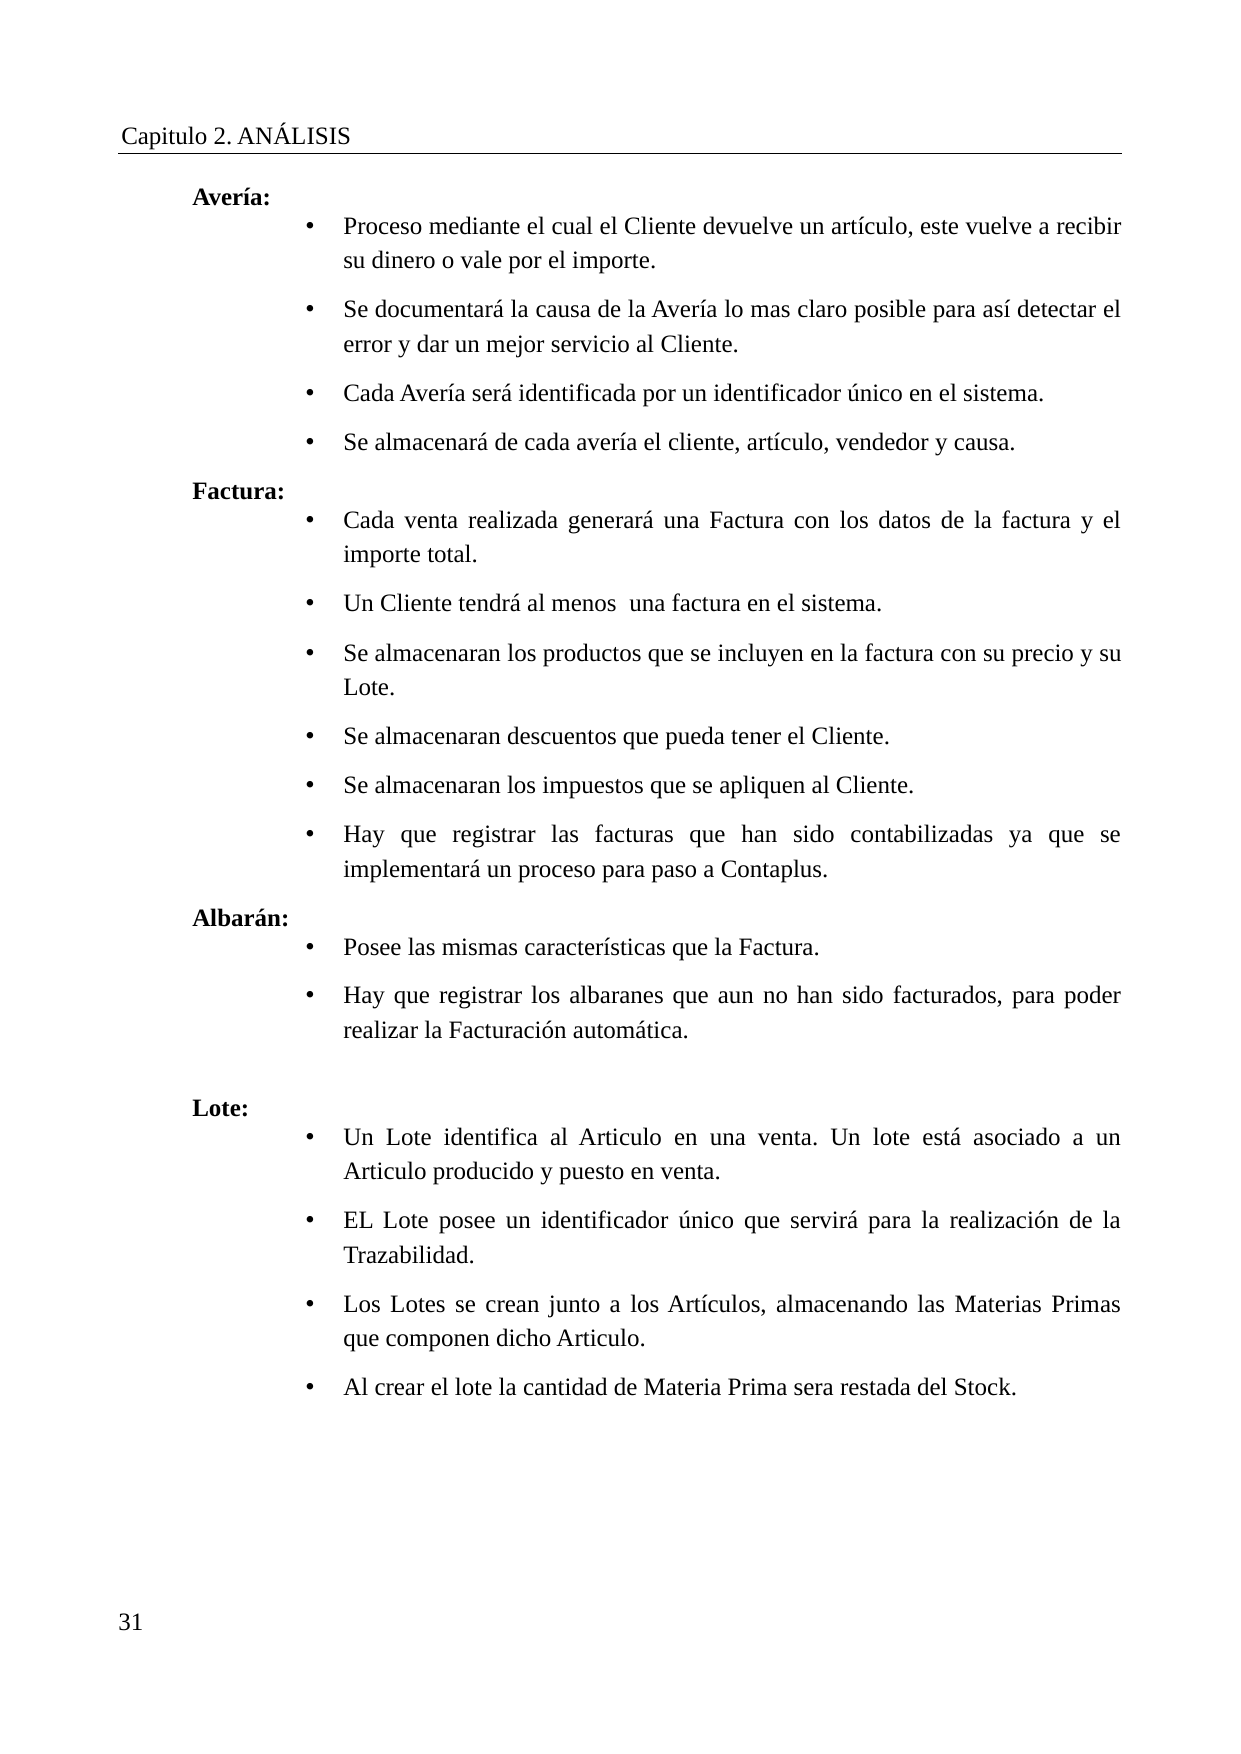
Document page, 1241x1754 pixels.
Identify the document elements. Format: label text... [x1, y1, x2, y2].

text Lote: [118, 1093, 1122, 1122]
list Al crear el lote la cantidad de Materia Prima sera restada del Stock. [306, 1372, 1122, 1401]
text Albarán: [118, 903, 1122, 932]
list Cada Avería será identificada por un identificador único en el sistema. [306, 378, 1122, 407]
list Posee las mismas características que la Factura. [306, 932, 1122, 960]
list EL Lote posee un identificador único que servirá para la realización de la Trazabilidad. [306, 1205, 1122, 1268]
list Se documentará la causa de la Avería lo mas claro posible para así detectar el error y dar un mejor servicio al Cliente. [306, 294, 1122, 358]
list Hay que registrar los albaranes que aun no han sido facturados, para poder realizar la Facturación automática. [306, 981, 1122, 1044]
list Se almacenaran los impuestos que se apliquen al Cliente. [306, 770, 1122, 799]
list Los Lotes se crean junto a los Artículos, almacenando las Materias Primas que componen dicho Articulo. [306, 1289, 1122, 1352]
list Se almacenaran descuentos que pueda tener el Cliente. [306, 721, 1122, 750]
list Un Cliente tendrá al menos una factura en el sistema. [306, 588, 1122, 617]
list Un Lote identifica al Articulo en una venta. Un lote está asociado a un Articulo producido y puesto en venta. [306, 1122, 1122, 1185]
list Proceso mediante el cual el Cliente devuelve un artículo, este vuelve a recibir su dinero o vale por el importe. [306, 211, 1122, 274]
text Factura: [118, 476, 1122, 505]
list Se almacenaran los productos que se incluyen en la factura con su precio y su Lote. [306, 638, 1122, 701]
list Hay que registrar las facturas que han sido contabilizadas ya que se implementará un proceso para paso a Contaplus. [306, 819, 1122, 882]
list Se almacenará de cada avería el cliente, artículo, vendedor y causa. [306, 427, 1122, 456]
list Cada venta realizada generará una Factura con los datos de la factura y el importe total. [306, 505, 1122, 568]
text Avería: [118, 182, 1122, 211]
